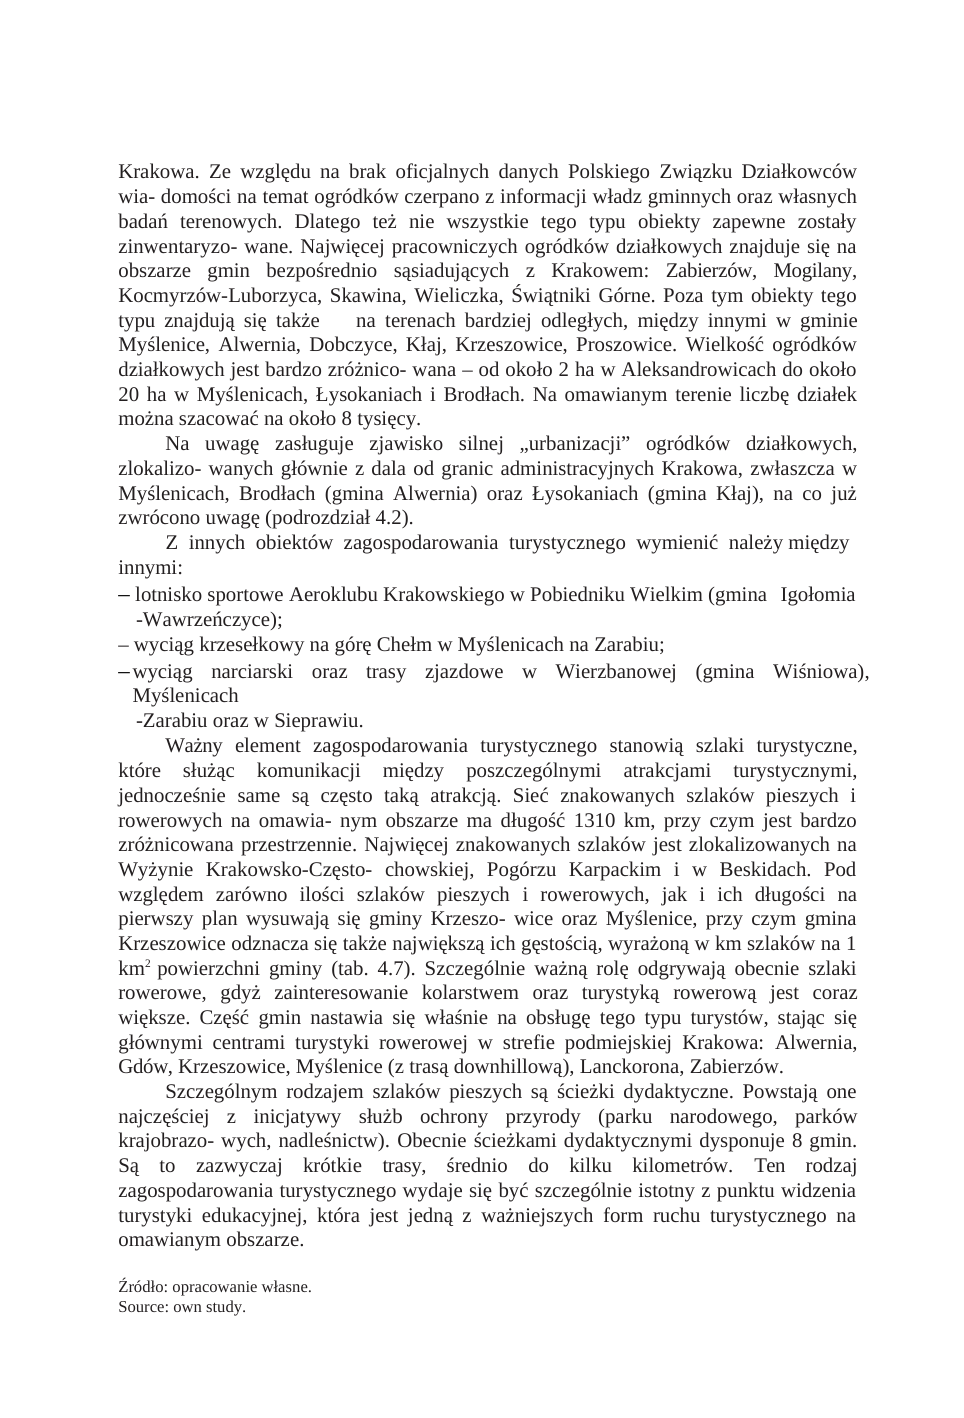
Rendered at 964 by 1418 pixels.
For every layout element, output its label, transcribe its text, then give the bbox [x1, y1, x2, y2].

text Szczególnym rodzajem szlaków pieszych są ścieżki dydaktyczne. Powstają one najczęściej z inicjatywy służb ochrony przyrody (parku narodowego, parków krajobrazo- wych, nadleśnictw). Obecnie ścieżkami dydaktycznymi dysponuje 8 gmin. Są to zazwyczaj krótkie trasy, średnio do kilku kilometrów. Ten rodzaj zagospodarowania turystycznego wydaje się być szczególnie istotny z punktu widzenia turystyki edukacyjnej, która jest jedną z ważniejszych form ruchu turystycznego na omawianym obszarze. [118, 1079, 857, 1251]
list wyciąg narciarski oraz trasy zjazdowe w Wierzbanowej (gmina Wiśniowa), Myślenicach [118, 657, 870, 707]
list lotnisko sportowe Aeroklubu Krakowskiego w Pobiedniku Wielkim (gmina Igołomia [118, 580, 870, 606]
text Na uwagę zasługuje zjawisko silnej „urbanizacji” ogródków działkowych, zlokalizo- wanych głównie z dala od granic administracyjnych Krakowa, zwłaszcza w Myślenicach, Brodłach (gmina Alwernia) oraz Łysokaniach (gmina Kłaj), na co już zwrócono uwagę (podrozdział 4.2). [118, 431, 858, 529]
text Krakowa. Ze względu na brak oficjalnych danych Polskiego Związku Działkowców wia- domości na temat ogródków czerpano z informacji władz gminnych oraz własnych badań terenowych. Dlatego też nie wszystkie tego typu obiekty zapewne zostały zinwentaryzo- wane. Najwięcej pracowniczych ogródków działkowych znajduje się na obszarze gmin bezpośrednio sąsiadujących z Krakowem: Zabierzów, Mogilany, Kocmyrzów-Luborzyca, Skawina, Wieliczka, Świątniki Górne. Poza tym obiekty tego typu znajdują się także na terenach bardziej odległych, między innymi w gminie Myślenice, Alwernia, Dobczyce, Kłaj, Krzeszowice, Proszowice. Wielkość ogródków działkowych jest bardzo zróżnico- wana – od około 2 ha w Aleksandrowicach do około 20 ha w Myślenicach, Łysokaniach i Brodłach. Na omawianym terenie liczbę działek można szacować na około 8 tysięcy. [118, 159, 858, 430]
text Z innych obiektów zagospodarowania turystycznego wymienić należy między [165, 530, 870, 554]
text innymi: [118, 555, 870, 579]
text Ważny element zagospodarowania turystycznego stanowią szlaki turystyczne, które służąc komunikacji między poszczególnymi atrakcjami turystycznymi, jednocześnie same są często taką atrakcją. Sieć znakowanych szlaków pieszych i rowerowych na omawia- nym obszarze ma długość 1310 km, przy czym jest bardzo zróżnicowana przestrzennie. Najwięcej znakowanych szlaków jest zlokalizowanych na Wyżynie Krakowsko-Często- chowskiej, Pogórzu Karpackim i w Beskidach. Pod względem zarówno ilości szlaków pieszych i rowerowych, jak i ich długości na pierwszy plan wysuwają się gminy Krzeszo- wice oraz Myślenice, przy czym gmina Krzeszowice odznacza się także największą ich gęstością, wyrażoną w km szlaków na 1 km2 powierzchni gminy (tab. 4.7). Szczególnie ważną rolę odgrywają obecnie szlaki rowerowe, gdyż zainteresowanie kolarstwem oraz turystyką rowerową jest coraz większe. Część gmin nastawia się właśnie na obsługę tego typu turystów, stając się głównymi centrami turystyki rowerowej w strefie podmiejskiej Krakowa: Alwernia, Gdów, Krzeszowice, Myślenice (z trasą downhillową), Lanckorona, Zabierzów. [118, 733, 857, 1078]
text -Zarabiu oraz w Sieprawiu. [136, 708, 870, 732]
text -Wawrzeńczyce); [136, 607, 870, 631]
list wyciąg krzesełkowy na górę Chełm w Myślenicach na Zarabiu; [118, 632, 870, 656]
text Źródło: opracowanie własne. Source: own study. [118, 1277, 314, 1316]
